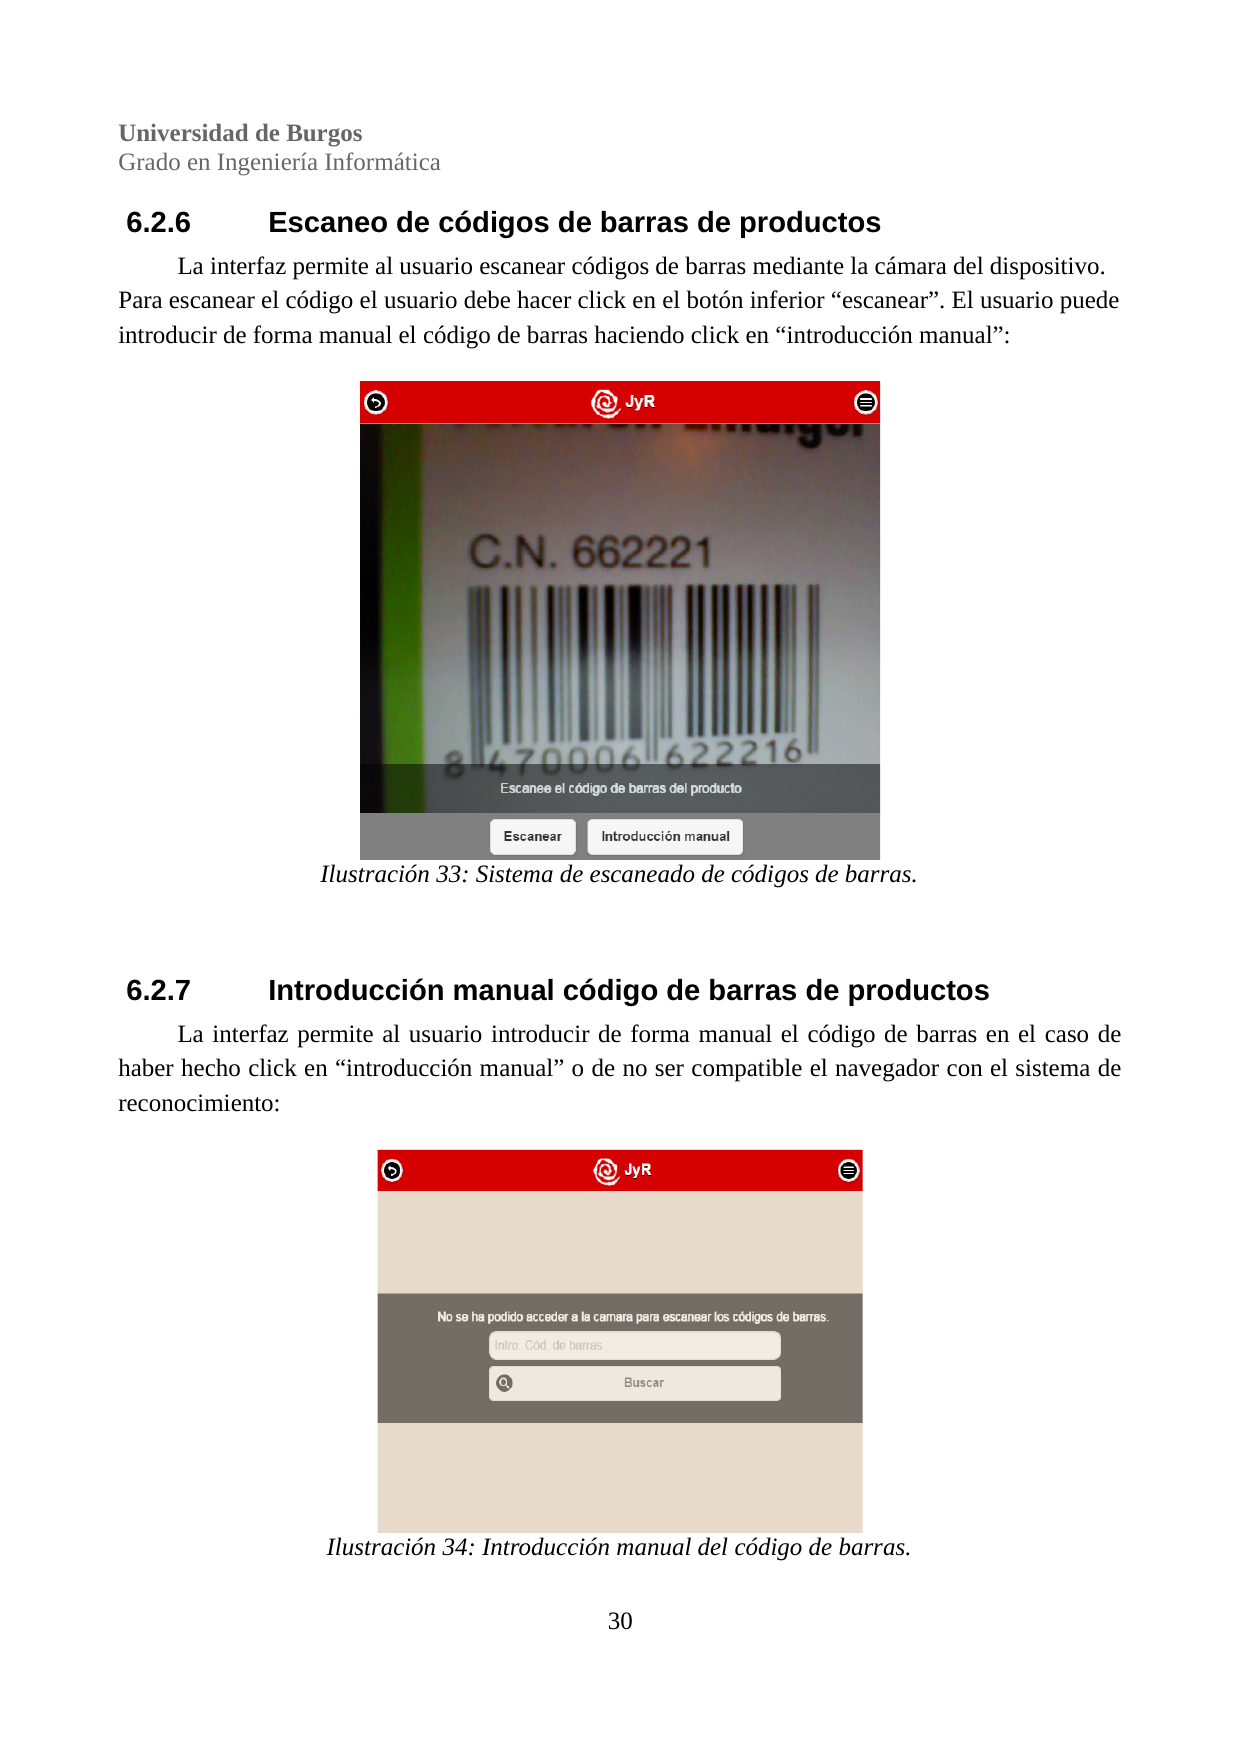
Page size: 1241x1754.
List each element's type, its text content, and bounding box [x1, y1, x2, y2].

subtitle Escaneo de códigos de barras de productos [118, 205, 1122, 239]
picture [360, 381, 880, 860]
text Ilustración 33: Sistema de escaneado de códigos de barras. [314, 382, 926, 888]
text Ilustración 34: Introducción manual del código de barras. [305, 1533, 935, 1561]
text La interfaz permite al usuario escanear códigos de barras mediante la cámara del dispositivo. Para escanear el código el usuario debe hacer click en el botón inferior “escanear”. El usuario puede introducir de forma manual el código de barras haciendo click en “introducción manual”: [118, 251, 1122, 349]
subtitle Introducción manual código de barras de productos [118, 973, 1122, 1006]
text La interfaz permite al usuario introducir de forma manual el código de barras en el caso de haber hecho click en “introducción manual” o de no ser compatible el navegador con el sistema de reconocimiento: [118, 1019, 1122, 1116]
picture [377, 1149, 863, 1533]
